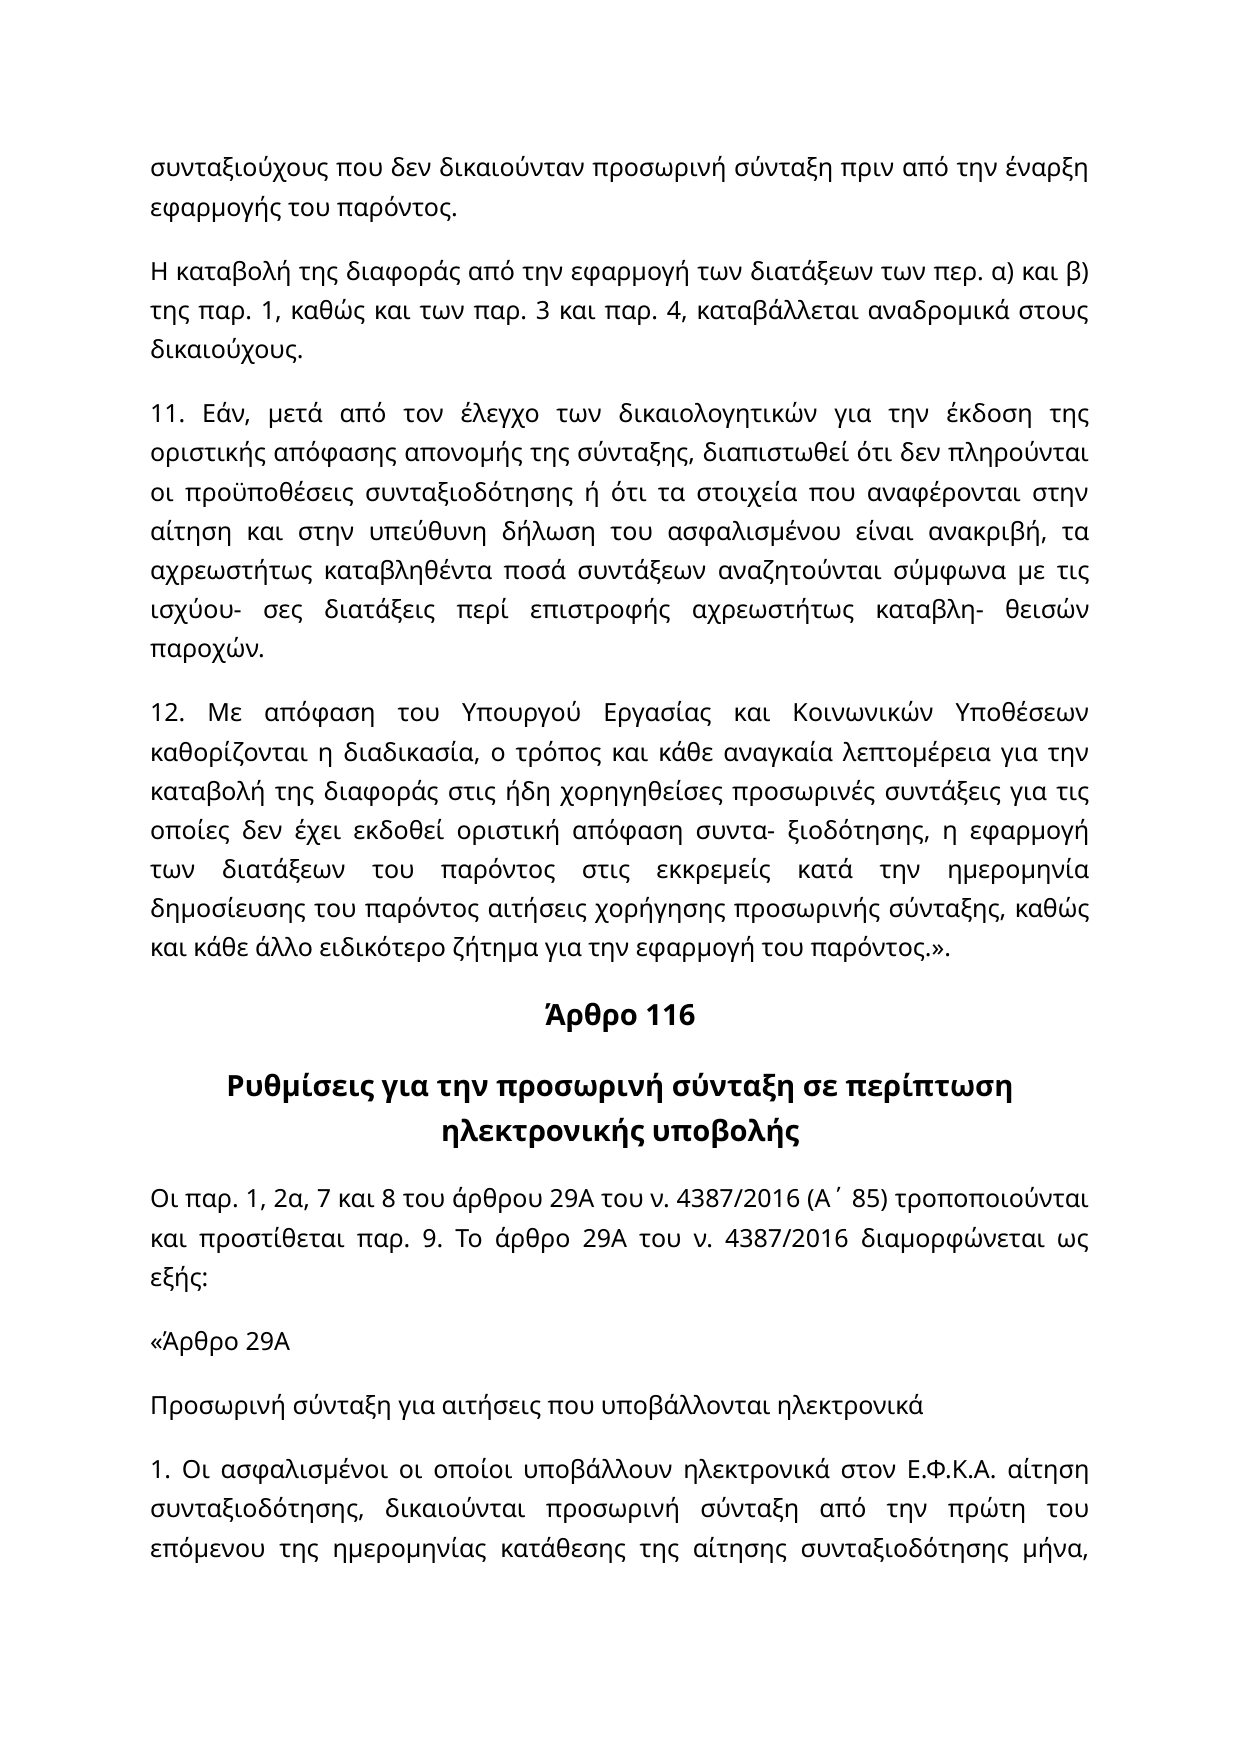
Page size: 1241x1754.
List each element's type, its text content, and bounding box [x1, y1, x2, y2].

text «Άρθρο 29Α [150, 1323, 1090, 1358]
text 11. Εάν, μετά από τον έλεγχο των δικαιολογητικών για την έκδοση της οριστικής απόφασης απονομής της σύνταξης, διαπιστωθεί ότι δεν πληρούνται οι προϋποθέσεις συνταξιοδότησης ή ότι τα στοιχεία που αναφέρονται στην αίτηση και στην υπεύθυνη δήλωση του ασφαλισμένου είναι ανακριβή, τα αχρεωστήτως καταβληθέντα ποσά συντάξεων αναζητούνται σύμφωνα με τις ισχύου- σες διατάξεις περί επιστροφής αχρεωστήτως καταβλη- θεισών παροχών. [150, 396, 1090, 665]
text Οι παρ. 1, 2α, 7 και 8 του άρθρου 29Α του ν. 4387/2016 (Α΄ 85) τροποποιούνται και προστίθεται παρ. 9. Το άρθρο 29Α του ν. 4387/2016 διαμορφώνεται ως εξής: [150, 1181, 1090, 1293]
subtitle Άρθρο 116 [150, 994, 1090, 1034]
text 12. Με απόφαση του Υπουργού Εργασίας και Κοινωνικών Υποθέσεων καθορίζονται η διαδικασία, ο τρόπος και κάθε αναγκαία λεπτομέρεια για την καταβολή της διαφοράς στις ήδη χορηγηθείσες προσωρινές συντάξεις για τις οποίες δεν έχει εκδοθεί οριστική απόφαση συντα- ξιοδότησης, η εφαρμογή των διατάξεων του παρόντος στις εκκρεμείς κατά την ημερομηνία δημοσίευσης του παρόντος αιτήσεις χορήγησης προσωρινής σύνταξης, καθώς και κάθε άλλο ειδικότερο ζήτημα για την εφαρμογή του παρόντος.». [150, 695, 1090, 964]
text Προσωρινή σύνταξη για αιτήσεις που υποβάλλονται ηλεκτρονικά [150, 1388, 1090, 1422]
subtitle Ρυθμίσεις για την προσωρινή σύνταξη σε περίπτωση ηλεκτρονικής υποβολής [150, 1065, 1090, 1150]
text 1. Οι ασφαλισμένοι οι οποίοι υποβάλλουν ηλεκτρονικά στον Ε.Φ.Κ.Α. αίτηση συνταξιοδότησης, δικαιούνται προσωρινή σύνταξη από την πρώτη του επόμενου της ημερομηνίας κατάθεσης της αίτησης συνταξιοδότησης μήνα, [150, 1452, 1090, 1564]
text συνταξιούχους που δεν δικαιούνταν προσωρινή σύνταξη πριν από την έναρξη εφαρμογής του παρόντος. [150, 150, 1090, 223]
text Η καταβολή της διαφοράς από την εφαρμογή των διατάξεων των περ. α) και β) της παρ. 1, καθώς και των παρ. 3 και παρ. 4, καταβάλλεται αναδρομικά στους δικαιούχους. [150, 253, 1090, 366]
